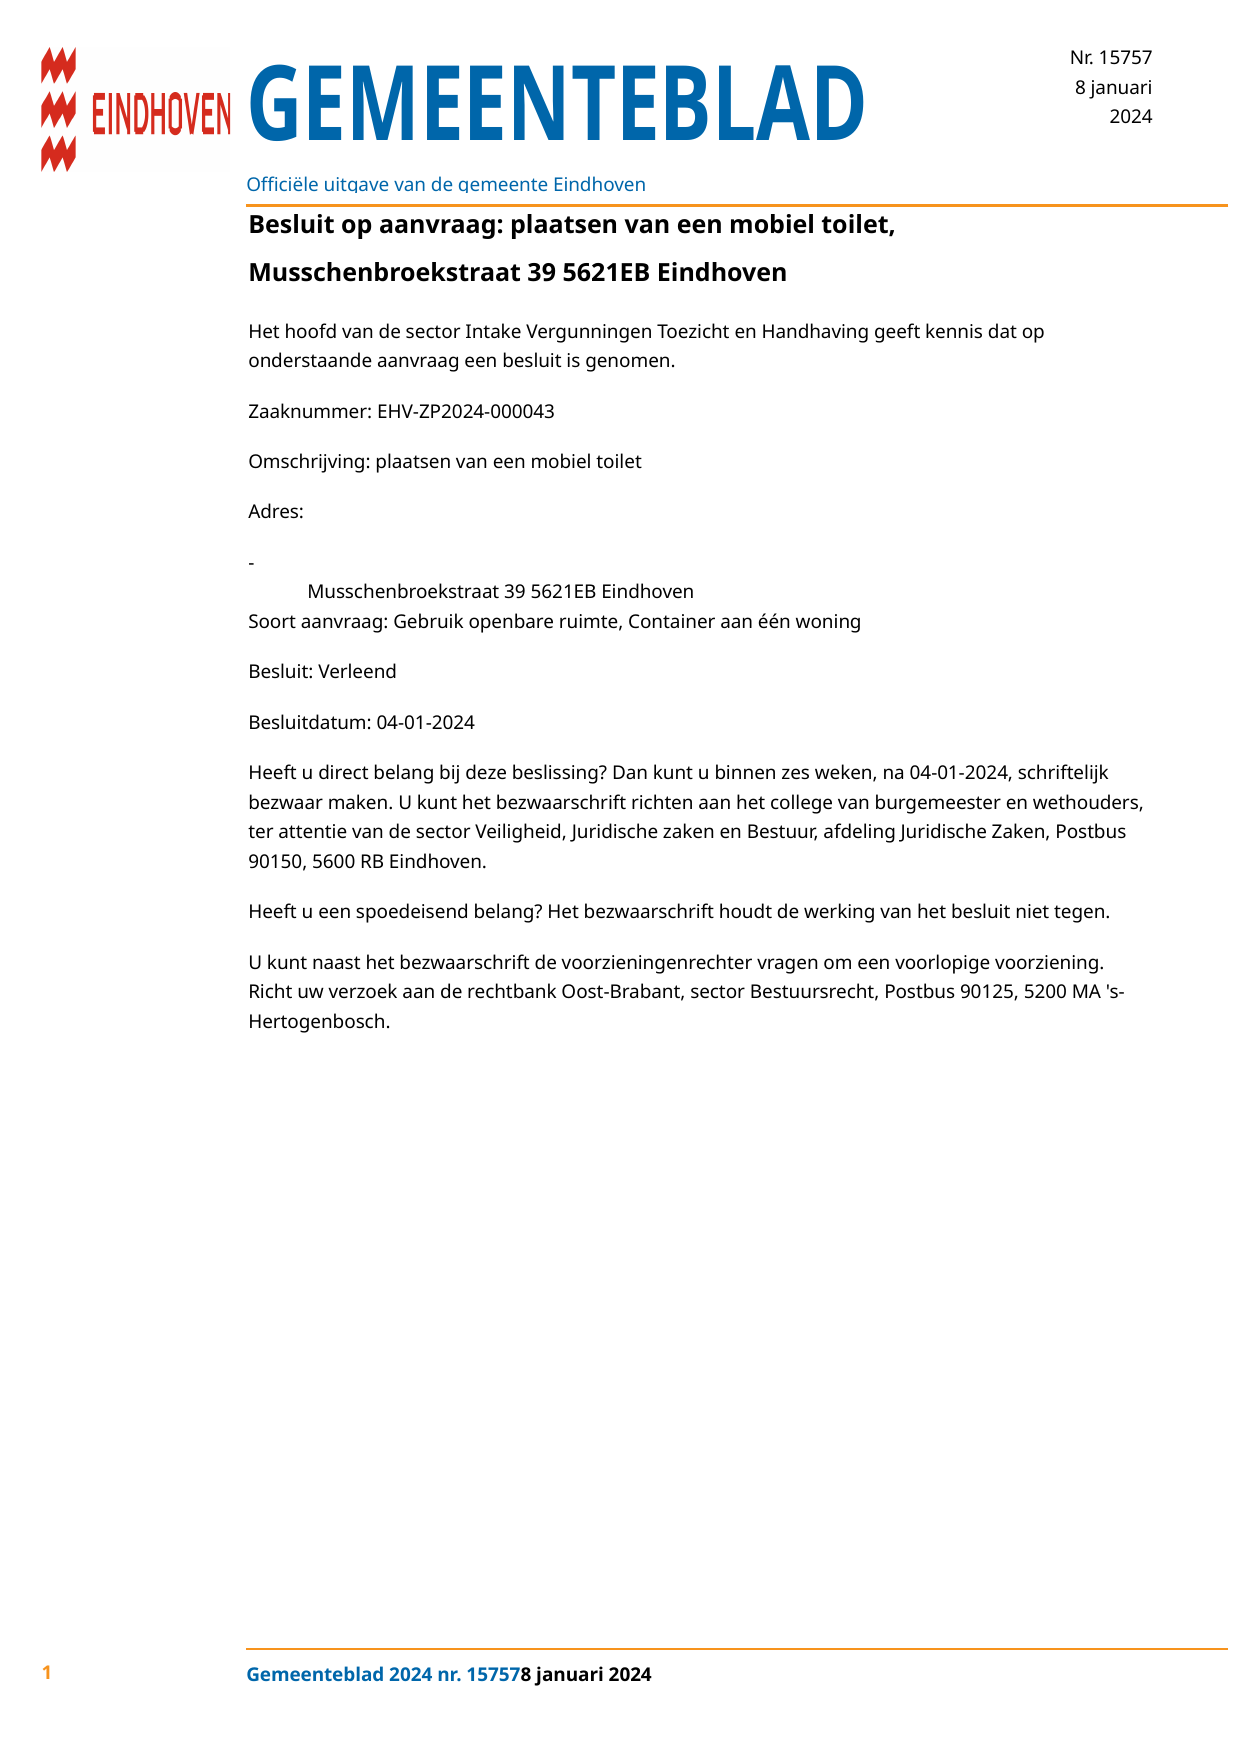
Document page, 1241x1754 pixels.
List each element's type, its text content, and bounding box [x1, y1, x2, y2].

text Besluit op aanvraag: plaatsen van een mobiel toilet, Musschenbroekstraat 39 5621EB Eindhoven [248, 207, 1152, 288]
text Zaaknummer: EHV-ZP2024-000043 [248, 398, 1152, 424]
text Besluit: Verleend [248, 659, 1152, 684]
text Omschrijving: plaatsen van een mobiel toilet [248, 448, 1152, 474]
text Heeft u direct belang bij deze beslissing? Dan kunt u binnen zes weken, na 04-01-2024, schriftelijk bezwaar maken. U kunt het bezwaarschrift richten aan het college van burgemeester en wethouders, ter attentie van de sector Veiligheid, Juridische zaken en Bestuur, afdeling Juridische Zaken, Postbus 90150, 5600 RB Eindhoven. [248, 759, 1152, 874]
text Het hoofd van de sector Intake Vergunningen Toezicht en Handhaving geeft kennis dat op onderstaande aanvraag een besluit is genomen. [248, 318, 1152, 373]
picture [41, 47, 231, 172]
text Heeft u een spoedeisend belang? Het bezwaarschrift houdt de werking van het besluit niet tegen. [248, 899, 1152, 924]
text Adres: [248, 499, 1152, 524]
text Besluitdatum: 04-01-2024 [248, 709, 1152, 735]
text Soort aanvraag: Gebruik openbare ruimte, Container aan één woning [248, 608, 1152, 634]
list Musschenbroekstraat 39 5621EB Eindhoven [248, 579, 1152, 604]
text U kunt naast het bezwaarschrift de voorzieningenrechter vragen om een voorlopige voorziening. Richt uw verzoek aan de rechtbank Oost-Brabant, sector Bestuursrecht, Postbus 90125, 5200 MA 's-Hertogenbosch. [248, 949, 1152, 1034]
